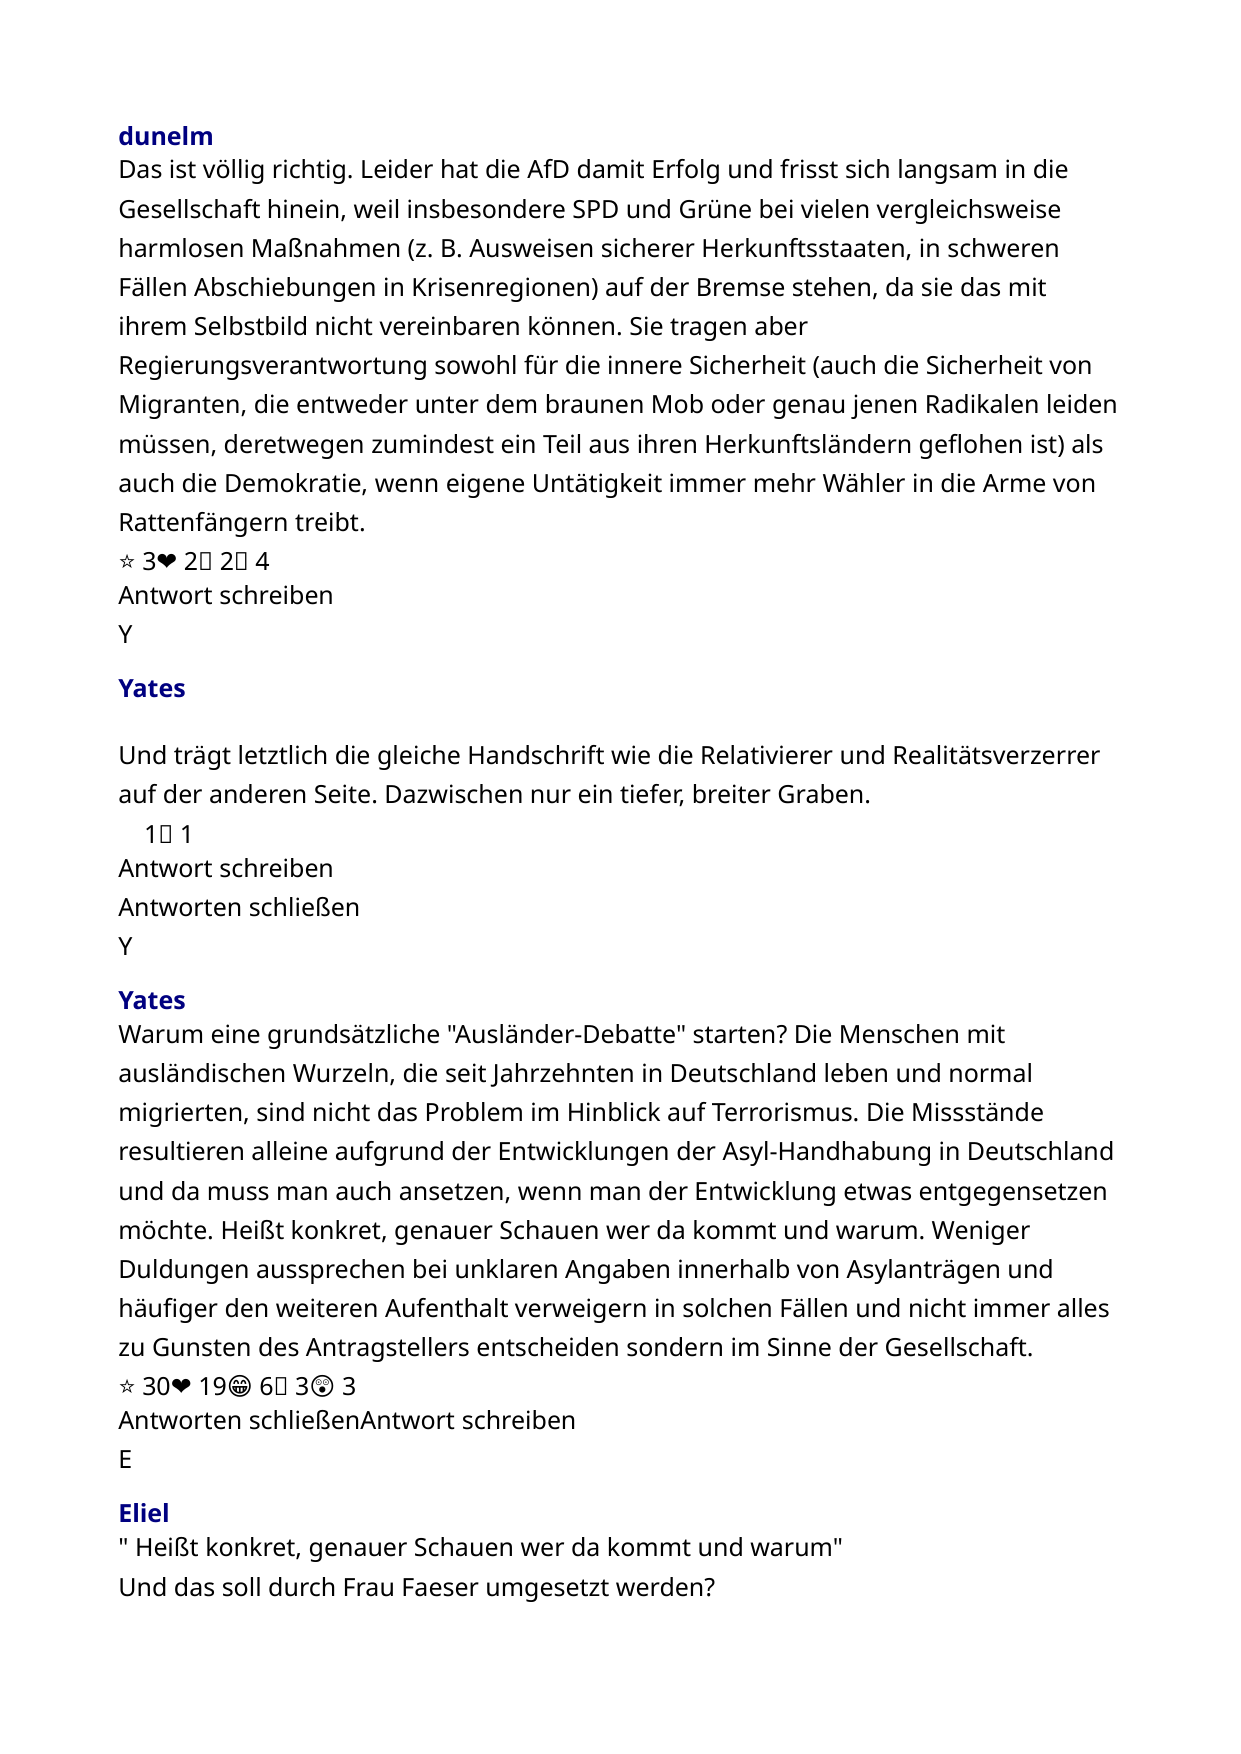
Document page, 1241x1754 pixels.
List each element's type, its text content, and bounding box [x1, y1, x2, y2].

text ⭐️ 30❤️ 19😁 6🤨 3😲 3 [118, 1369, 1122, 1403]
text ⭐️ 3❤️ 2🙁 2🤨 4 [118, 544, 1122, 578]
text E [118, 1442, 1122, 1476]
subtitle dunelm [118, 118, 1122, 152]
text " Heißt konkret, genauer Schauen wer da kommt und warum" [118, 1530, 1122, 1564]
subtitle Yates [118, 982, 1122, 1016]
text Und trägt letztlich die gleiche Handschrift wie die Relativierer und Realitätsverzerrer auf der anderen Seite. Dazwischen nur ein tiefer, breiter Graben. [118, 738, 1122, 811]
text Antworten schließen [118, 889, 1122, 923]
subtitle Yates [118, 671, 1122, 705]
text Y [118, 617, 1122, 651]
text Antwort schreiben [118, 850, 1122, 884]
text Antwort schreiben [118, 578, 1122, 612]
text Y [118, 929, 1122, 963]
text Warum eine grundsätzliche "Ausländer-Debatte" starten? Die Menschen mit ausländischen Wurzeln, die seit Jahrzehnten in Deutschland leben und normal migrierten, sind nicht das Problem im Hinblick auf Terrorismus. Die Missstände resultieren alleine aufgrund der Entwicklungen der Asyl-Handhabung in Deutschland und da muss man auch ansetzen, wenn man der Entwicklung etwas entgegensetzen möchte. Heißt konkret, genauer Schauen wer da kommt und warum. Weniger Duldungen aussprechen bei unklaren Angaben innerhalb von Asylanträgen und häufiger den weiteren Aufenthalt verweigern in solchen Fällen und nicht immer alles zu Gunsten des Antragstellers entscheiden sondern im Sinne der Gesellschaft. [118, 1016, 1122, 1364]
subtitle Eliel [118, 1496, 1122, 1530]
text Das ist völlig richtig. Leider hat die AfD damit Erfolg und frisst sich langsam in die Gesellschaft hinein, weil insbesondere SPD und Grüne bei vielen vergleichsweise harmlosen Maßnahmen (z. B. Ausweisen sicherer Herkunftsstaaten, in schweren Fällen Abschiebungen in Krisenregionen) auf der Bremse stehen, da sie das mit ihrem Selbstbild nicht vereinbaren können. Sie tragen aber Regierungsverantwortung sowohl für die innere Sicherheit (auch die Sicherheit von Migranten, die entweder unter dem braunen Mob oder genau jenen Radikalen leiden müssen, deretwegen zumindest ein Teil aus ihren Herkunftsländern geflohen ist) als auch die Demokratie, wenn eigene Untätigkeit immer mehr Wähler in die Arme von Rattenfängern treibt. [118, 152, 1122, 539]
text Antworten schließenAntwort schreiben [118, 1403, 1122, 1437]
text 🙁 1🤨 1 [118, 816, 1122, 850]
text Und das soll durch Frau Faeser umgesetzt werden? [118, 1569, 1122, 1603]
